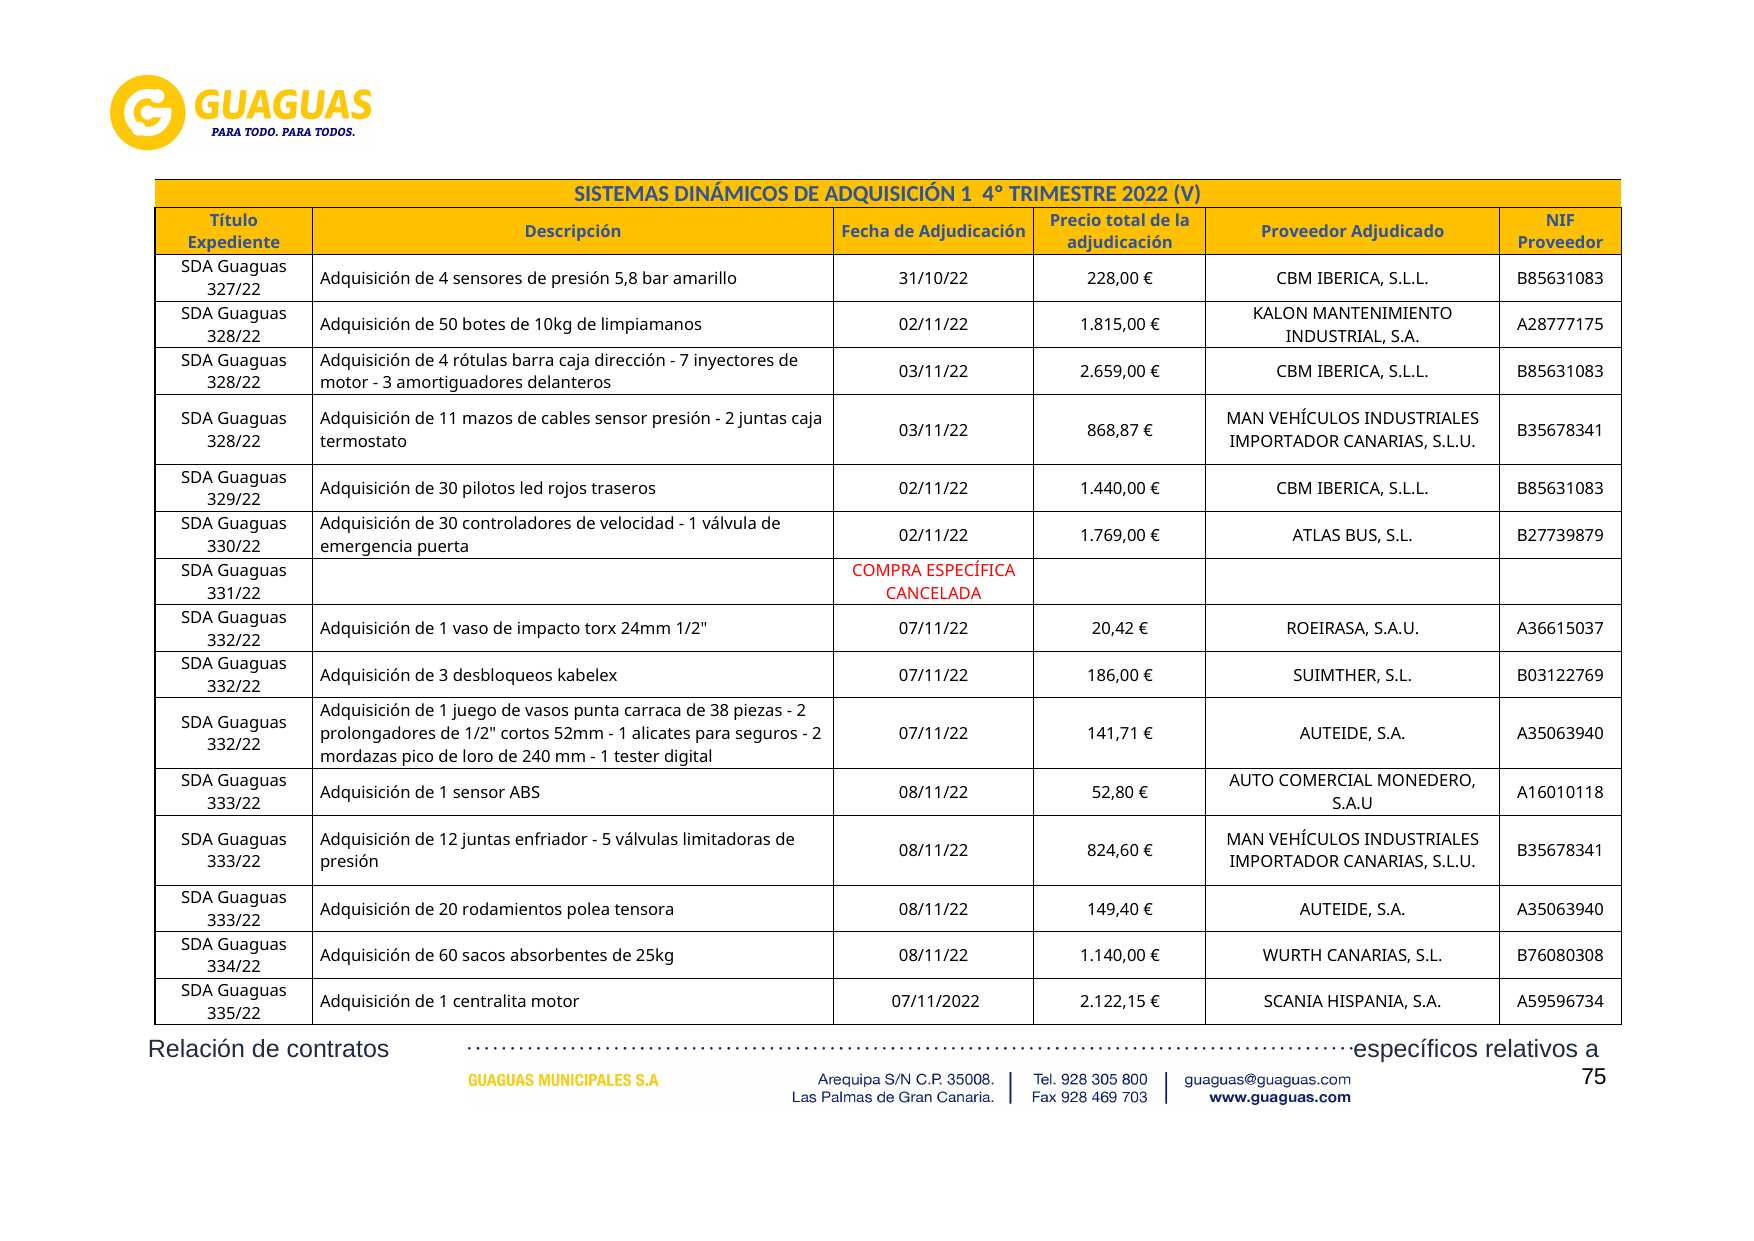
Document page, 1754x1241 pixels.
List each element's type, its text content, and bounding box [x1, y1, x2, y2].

table_cell SDA Guaguas 332/22 [156, 698, 312, 768]
table_cell CBM IBERICA, S.L.L. [1206, 255, 1499, 301]
table_cell AUTEIDE, S.A. [1206, 698, 1499, 768]
table_cell B85631083 [1500, 348, 1621, 394]
table_cell SDA Guaguas 334/22 [156, 932, 312, 978]
table_cell 1.440,00 € [1034, 465, 1205, 511]
table_cell 1.769,00 € [1034, 512, 1205, 557]
table_cell Adquisición de 60 sacos absorbentes de 25kg [313, 932, 833, 978]
table_cell CBM IBERICA, S.L.L. [1206, 348, 1499, 394]
table_cell 03/11/22 [834, 348, 1033, 394]
table_cell AUTEIDE, S.A. [1206, 886, 1499, 931]
table_cell SDA Guaguas 328/22 [156, 302, 312, 347]
table_cell SDA Guaguas 332/22 [156, 652, 312, 697]
table_cell 08/11/22 [834, 769, 1033, 814]
table_cell 186,00 € [1034, 652, 1205, 697]
table_cell 07/11/22 [834, 698, 1033, 768]
table_cell NIF Proveedor [1500, 208, 1621, 254]
table_cell Título Expediente [156, 208, 312, 254]
table_cell 868,87 € [1034, 395, 1205, 464]
table_cell 02/11/22 [834, 302, 1033, 347]
table_cell 141,71 € [1034, 698, 1205, 768]
table_cell SDA Guaguas 331/22 [156, 559, 312, 604]
table_cell Proveedor Adjudicado [1206, 208, 1499, 254]
table_cell Adquisición de 20 rodamientos polea tensora [313, 886, 833, 931]
table_cell Precio total de la adjudicación [1034, 208, 1205, 254]
table_cell 07/11/22 [834, 605, 1033, 651]
table_cell SDA Guaguas 332/22 [156, 605, 312, 651]
table_cell SCANIA HISPANIA, S.A. [1206, 979, 1499, 1024]
table_cell SDA Guaguas 328/22 [156, 395, 312, 464]
table_cell B27739879 [1500, 512, 1621, 557]
table_cell SUIMTHER, S.L. [1206, 652, 1499, 697]
table_cell KALON MANTENIMIENTO INDUSTRIAL, S.A. [1206, 302, 1499, 347]
table_cell 1.815,00 € [1034, 302, 1205, 347]
table_cell B35678341 [1500, 395, 1621, 464]
table_cell B85631083 [1500, 255, 1621, 301]
table_cell ATLAS BUS, S.L. [1206, 512, 1499, 557]
table_cell 02/11/22 [834, 465, 1033, 511]
table_cell Adquisición de 1 sensor ABS [313, 769, 833, 814]
table_cell ROEIRASA, S.A.U. [1206, 605, 1499, 651]
table_cell SDA Guaguas 329/22 [156, 465, 312, 511]
table_cell SDA Guaguas 327/22 [156, 255, 312, 301]
table_cell Adquisición de 30 pilotos led rojos traseros [313, 465, 833, 511]
table_cell B76080308 [1500, 932, 1621, 978]
table_cell SDA Guaguas 333/22 [156, 816, 312, 885]
table_cell Adquisición de 1 juego de vasos punta carraca de 38 piezas - 2 prolongadores de 1/2" cortos 52mm - 1 alicates para seguros - 2 mordazas pico de loro de 240 mm - 1 tester digital [313, 698, 833, 768]
text Relación de contratos específicos relativos a [148, 1034, 1606, 1063]
table_cell A16010118 [1500, 769, 1621, 814]
table_cell A35063940 [1500, 698, 1621, 768]
table_cell B03122769 [1500, 652, 1621, 697]
table_cell A36615037 [1500, 605, 1621, 651]
table_cell 08/11/22 [834, 886, 1033, 931]
table_cell COMPRA ESPECÍFICA CANCELADA [834, 559, 1033, 604]
table_cell A28777175 [1500, 302, 1621, 347]
table_cell A59596734 [1500, 979, 1621, 1024]
table_cell B85631083 [1500, 465, 1621, 511]
table_cell SDA Guaguas 333/22 [156, 886, 312, 931]
table_cell Fecha de Adjudicación [834, 208, 1033, 254]
table_cell B35678341 [1500, 816, 1621, 885]
table_cell 08/11/22 [834, 816, 1033, 885]
table_cell 03/11/22 [834, 395, 1033, 464]
table_cell CBM IBERICA, S.L.L. [1206, 465, 1499, 511]
table_cell 149,40 € [1034, 886, 1205, 931]
table_cell Adquisición de 1 vaso de impacto torx 24mm 1/2" [313, 605, 833, 651]
table_cell SDA Guaguas 328/22 [156, 348, 312, 394]
table_cell Adquisición de 4 sensores de presión 5,8 bar amarillo [313, 255, 833, 301]
table_cell 07/11/2022 [834, 979, 1033, 1024]
table_cell 07/11/22 [834, 652, 1033, 697]
table_cell Adquisición de 30 controladores de velocidad - 1 válvula de emergencia puerta [313, 512, 833, 557]
table_cell 1.140,00 € [1034, 932, 1205, 978]
table_cell [313, 559, 833, 604]
table_cell SDA Guaguas 333/22 [156, 769, 312, 814]
table_cell A35063940 [1500, 886, 1621, 931]
table_cell [1206, 559, 1499, 604]
table_cell 02/11/22 [834, 512, 1033, 557]
table_cell WURTH CANARIAS, S.L. [1206, 932, 1499, 978]
table_cell [1500, 559, 1621, 604]
table_cell Adquisición de 50 botes de 10kg de limpiamanos [313, 302, 833, 347]
table_cell SDA Guaguas 330/22 [156, 512, 312, 557]
table_cell Adquisición de 3 desbloqueos kabelex [313, 652, 833, 697]
table_header SISTEMAS DINÁMICOS DE ADQUISICIÓN 1 4º TRIMESTRE 2022 (V) [155, 180, 1621, 207]
table_cell MAN VEHÍCULOS INDUSTRIALES IMPORTADOR CANARIAS, S.L.U. [1206, 395, 1499, 464]
table_cell Adquisición de 12 juntas enfriador - 5 válvulas limitadoras de presión [313, 816, 833, 885]
table_cell MAN VEHÍCULOS INDUSTRIALES IMPORTADOR CANARIAS, S.L.U. [1206, 816, 1499, 885]
table_cell Adquisición de 11 mazos de cables sensor presión - 2 juntas caja termostato [313, 395, 833, 464]
table_cell AUTO COMERCIAL MONEDERO, S.A.U [1206, 769, 1499, 814]
table_cell 824,60 € [1034, 816, 1205, 885]
table_cell 31/10/22 [834, 255, 1033, 301]
table_cell 228,00 € [1034, 255, 1205, 301]
table_cell 20,42 € [1034, 605, 1205, 651]
table_cell 08/11/22 [834, 932, 1033, 978]
table_cell SDA Guaguas 335/22 [156, 979, 312, 1024]
table_cell 2.659,00 € [1034, 348, 1205, 394]
table_cell Descripción [313, 208, 833, 254]
table_cell Adquisición de 1 centralita motor [313, 979, 833, 1024]
table_cell Adquisición de 4 rótulas barra caja dirección - 7 inyectores de motor - 3 amortiguadores delanteros [313, 348, 833, 394]
table_cell 52,80 € [1034, 769, 1205, 814]
table_cell 2.122,15 € [1034, 979, 1205, 1024]
table_cell [1034, 559, 1205, 604]
